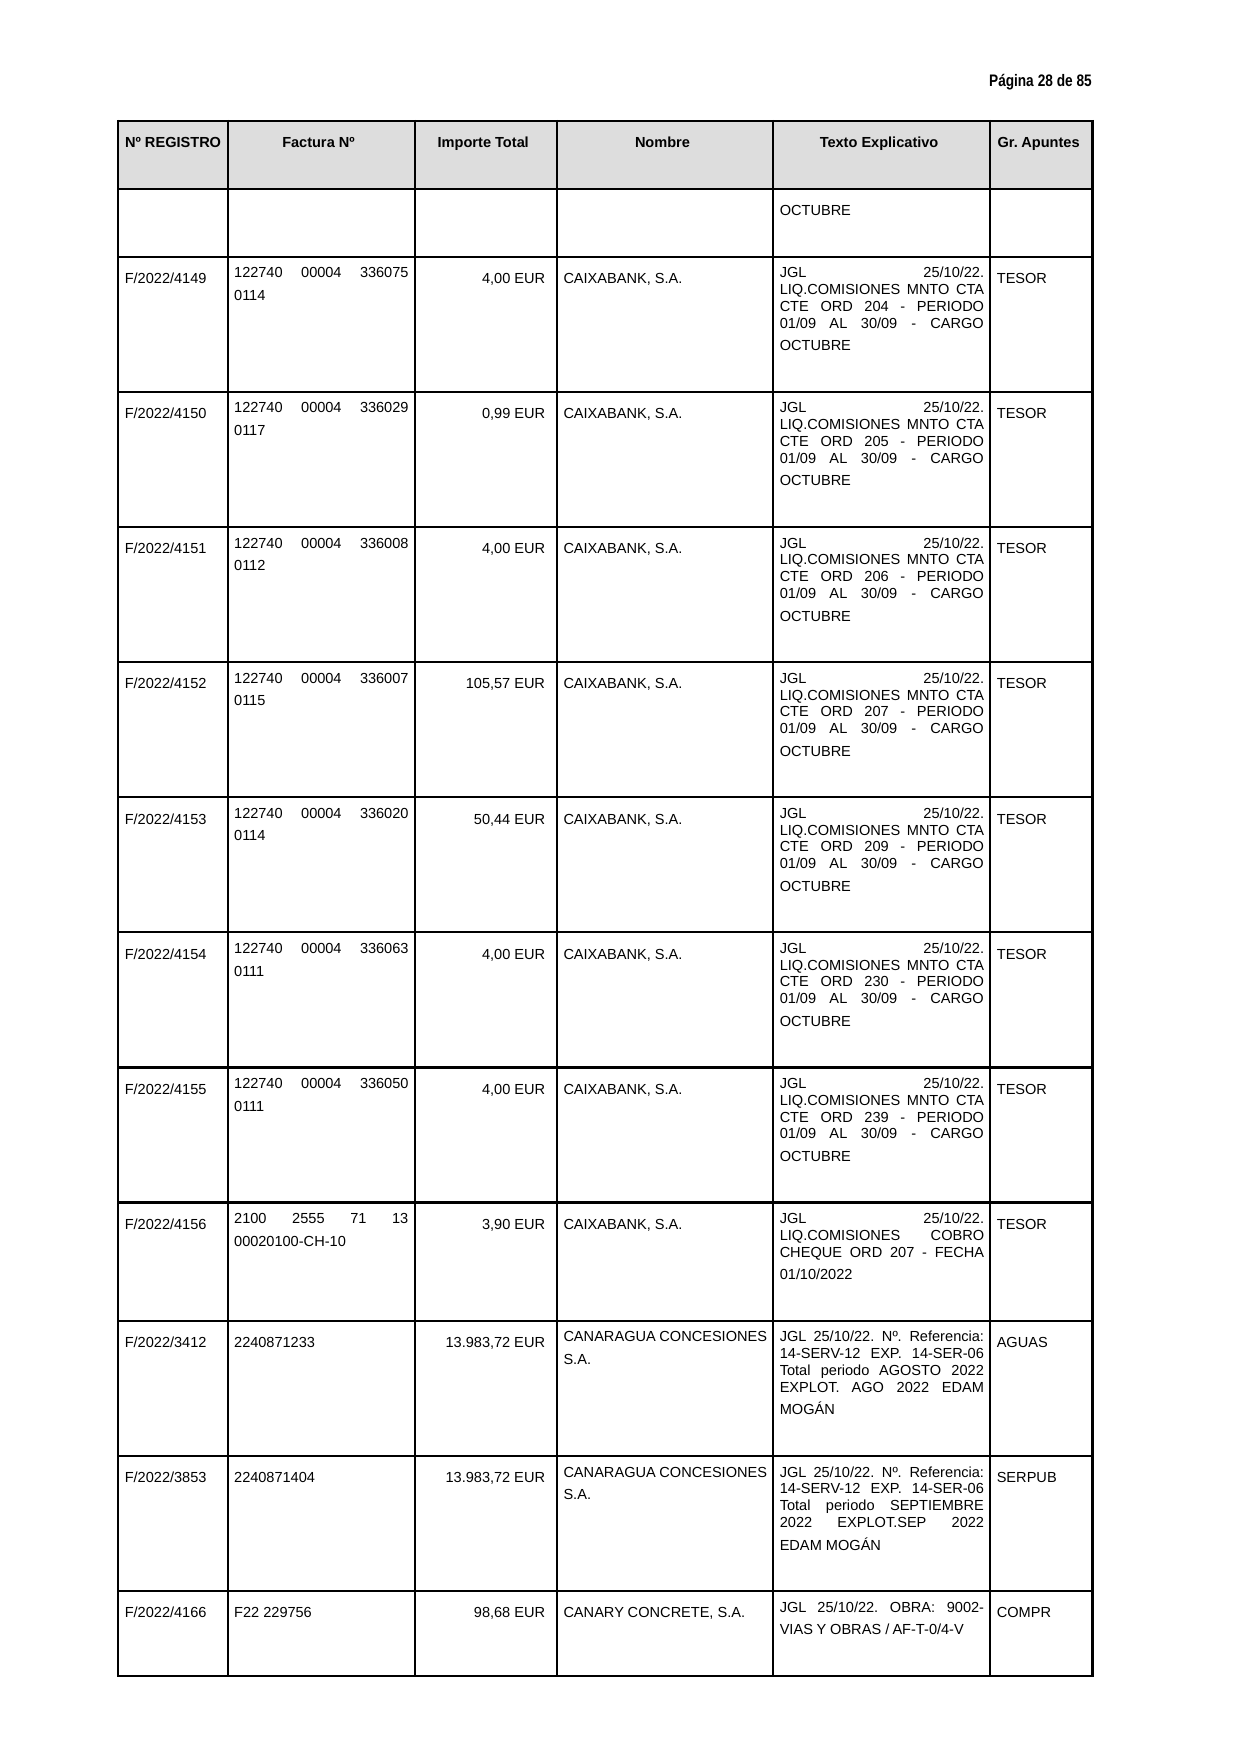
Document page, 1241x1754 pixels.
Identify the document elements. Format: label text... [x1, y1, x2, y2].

table_cell JGL 25/10/22. LIQ.COMISIONES MNTO CTA CTE ORD 207 - PERIODO 01/09 AL 30/09 - CARGO OCTUBRE [774, 663, 989, 796]
table_cell F/2022/4156 [119, 1204, 227, 1320]
table_cell F/2022/4166 [119, 1592, 227, 1675]
table_cell JGL 25/10/22. LIQ.COMISIONES MNTO CTA CTE ORD 206 - PERIODO 01/09 AL 30/09 - CARGO OCTUBRE [774, 528, 989, 661]
table_cell TESOR [991, 258, 1091, 391]
table_cell TESOR [991, 1204, 1091, 1320]
table_cell 0,99 EUR [416, 393, 556, 526]
table_cell CANARAGUA CONCESIONES S.A. [558, 1457, 772, 1590]
table_header Nombre [558, 122, 772, 188]
table_cell [119, 190, 227, 256]
table_cell JGL 25/10/22. LIQ.COMISIONES MNTO CTA CTE ORD 209 - PERIODO 01/09 AL 30/09 - CARGO OCTUBRE [774, 798, 989, 931]
table_cell F/2022/4153 [119, 798, 227, 931]
table_cell JGL 25/10/22. LIQ.COMISIONES MNTO CTA CTE ORD 239 - PERIODO 01/09 AL 30/09 - CARGO OCTUBRE [774, 1069, 989, 1201]
table_cell CANARY CONCRETE, S.A. [558, 1592, 772, 1675]
table_cell JGL 25/10/22. LIQ.COMISIONES COBRO CHEQUE ORD 207 - FECHA 01/10/2022 [774, 1204, 989, 1320]
table_cell CANARAGUA CONCESIONES S.A. [558, 1322, 772, 1455]
table_cell F/2022/3412 [119, 1322, 227, 1455]
table_cell 50,44 EUR [416, 798, 556, 931]
table_cell 4,00 EUR [416, 528, 556, 661]
table_cell CAIXABANK, S.A. [558, 393, 772, 526]
table_cell CAIXABANK, S.A. [558, 663, 772, 796]
table_cell F/2022/4150 [119, 393, 227, 526]
table_cell JGL 25/10/22. LIQ.COMISIONES MNTO CTA CTE ORD 230 - PERIODO 01/09 AL 30/09 - CARGO OCTUBRE [774, 933, 989, 1066]
table_cell 122740 00004 336075 0114 [229, 258, 414, 391]
table_cell 122740 00004 336050 0111 [229, 1069, 414, 1201]
table_cell CAIXABANK, S.A. [558, 1204, 772, 1320]
table_cell 4,00 EUR [416, 933, 556, 1066]
table_cell OCTUBRE [774, 190, 989, 256]
table_header Importe Total [416, 122, 556, 188]
table_cell AGUAS [991, 1322, 1091, 1455]
table_cell TESOR [991, 933, 1091, 1066]
table_cell TESOR [991, 663, 1091, 796]
table_cell [558, 190, 772, 256]
table_cell JGL 25/10/22. LIQ.COMISIONES MNTO CTA CTE ORD 205 - PERIODO 01/09 AL 30/09 - CARGO OCTUBRE [774, 393, 989, 526]
table_cell F/2022/4154 [119, 933, 227, 1066]
table_cell TESOR [991, 1069, 1091, 1201]
table_cell SERPUB [991, 1457, 1091, 1590]
table_header Texto Explicativo [774, 122, 989, 188]
table_cell [416, 190, 556, 256]
table_cell CAIXABANK, S.A. [558, 798, 772, 931]
table_cell 2100 2555 71 13 00020100-CH-10 [229, 1204, 414, 1320]
table_cell JGL 25/10/22. LIQ.COMISIONES MNTO CTA CTE ORD 204 - PERIODO 01/09 AL 30/09 - CARGO OCTUBRE [774, 258, 989, 391]
table_cell F/2022/4155 [119, 1069, 227, 1201]
table_cell 122740 00004 336020 0114 [229, 798, 414, 931]
table_cell 122740 00004 336008 0112 [229, 528, 414, 661]
table_cell COMPR [991, 1592, 1091, 1675]
table_cell JGL 25/10/22. OBRA: 9002-VIAS Y OBRAS / AF-T-0/4-V [774, 1592, 989, 1675]
table_cell TESOR [991, 528, 1091, 661]
table_cell 4,00 EUR [416, 258, 556, 391]
table_cell JGL 25/10/22. Nº. Referencia: 14-SERV-12 EXP. 14-SER-06 Total periodo AGOSTO 2022 EXPLOT. AGO 2022 EDAM MOGÁN [774, 1322, 989, 1455]
table_cell F/2022/3853 [119, 1457, 227, 1590]
table_cell 98,68 EUR [416, 1592, 556, 1675]
table_cell F/2022/4151 [119, 528, 227, 661]
table_header Factura Nº [229, 122, 414, 188]
table_cell [229, 190, 414, 256]
table_header Nº REGISTRO [119, 122, 227, 188]
table_cell CAIXABANK, S.A. [558, 1069, 772, 1201]
table_cell [991, 190, 1091, 256]
table_cell 122740 00004 336007 0115 [229, 663, 414, 796]
table_cell F/2022/4149 [119, 258, 227, 391]
table_cell 2240871404 [229, 1457, 414, 1590]
table_cell F/2022/4152 [119, 663, 227, 796]
table_cell 122740 00004 336063 0111 [229, 933, 414, 1066]
table_cell JGL 25/10/22. Nº. Referencia: 14-SERV-12 EXP. 14-SER-06 Total periodo SEPTIEMBRE 2022 EXPLOT.SEP 2022 EDAM MOGÁN [774, 1457, 989, 1590]
table_cell 105,57 EUR [416, 663, 556, 796]
table_cell 3,90 EUR [416, 1204, 556, 1320]
table_header Gr. Apuntes [991, 122, 1091, 188]
table_cell TESOR [991, 798, 1091, 931]
table_cell 4,00 EUR [416, 1069, 556, 1201]
table_cell TESOR [991, 393, 1091, 526]
table_cell 2240871233 [229, 1322, 414, 1455]
table_cell 13.983,72 EUR [416, 1322, 556, 1455]
table_cell CAIXABANK, S.A. [558, 933, 772, 1066]
table_cell 13.983,72 EUR [416, 1457, 556, 1590]
table_cell 122740 00004 336029 0117 [229, 393, 414, 526]
table_cell CAIXABANK, S.A. [558, 258, 772, 391]
table_cell F22 229756 [229, 1592, 414, 1675]
table_cell CAIXABANK, S.A. [558, 528, 772, 661]
